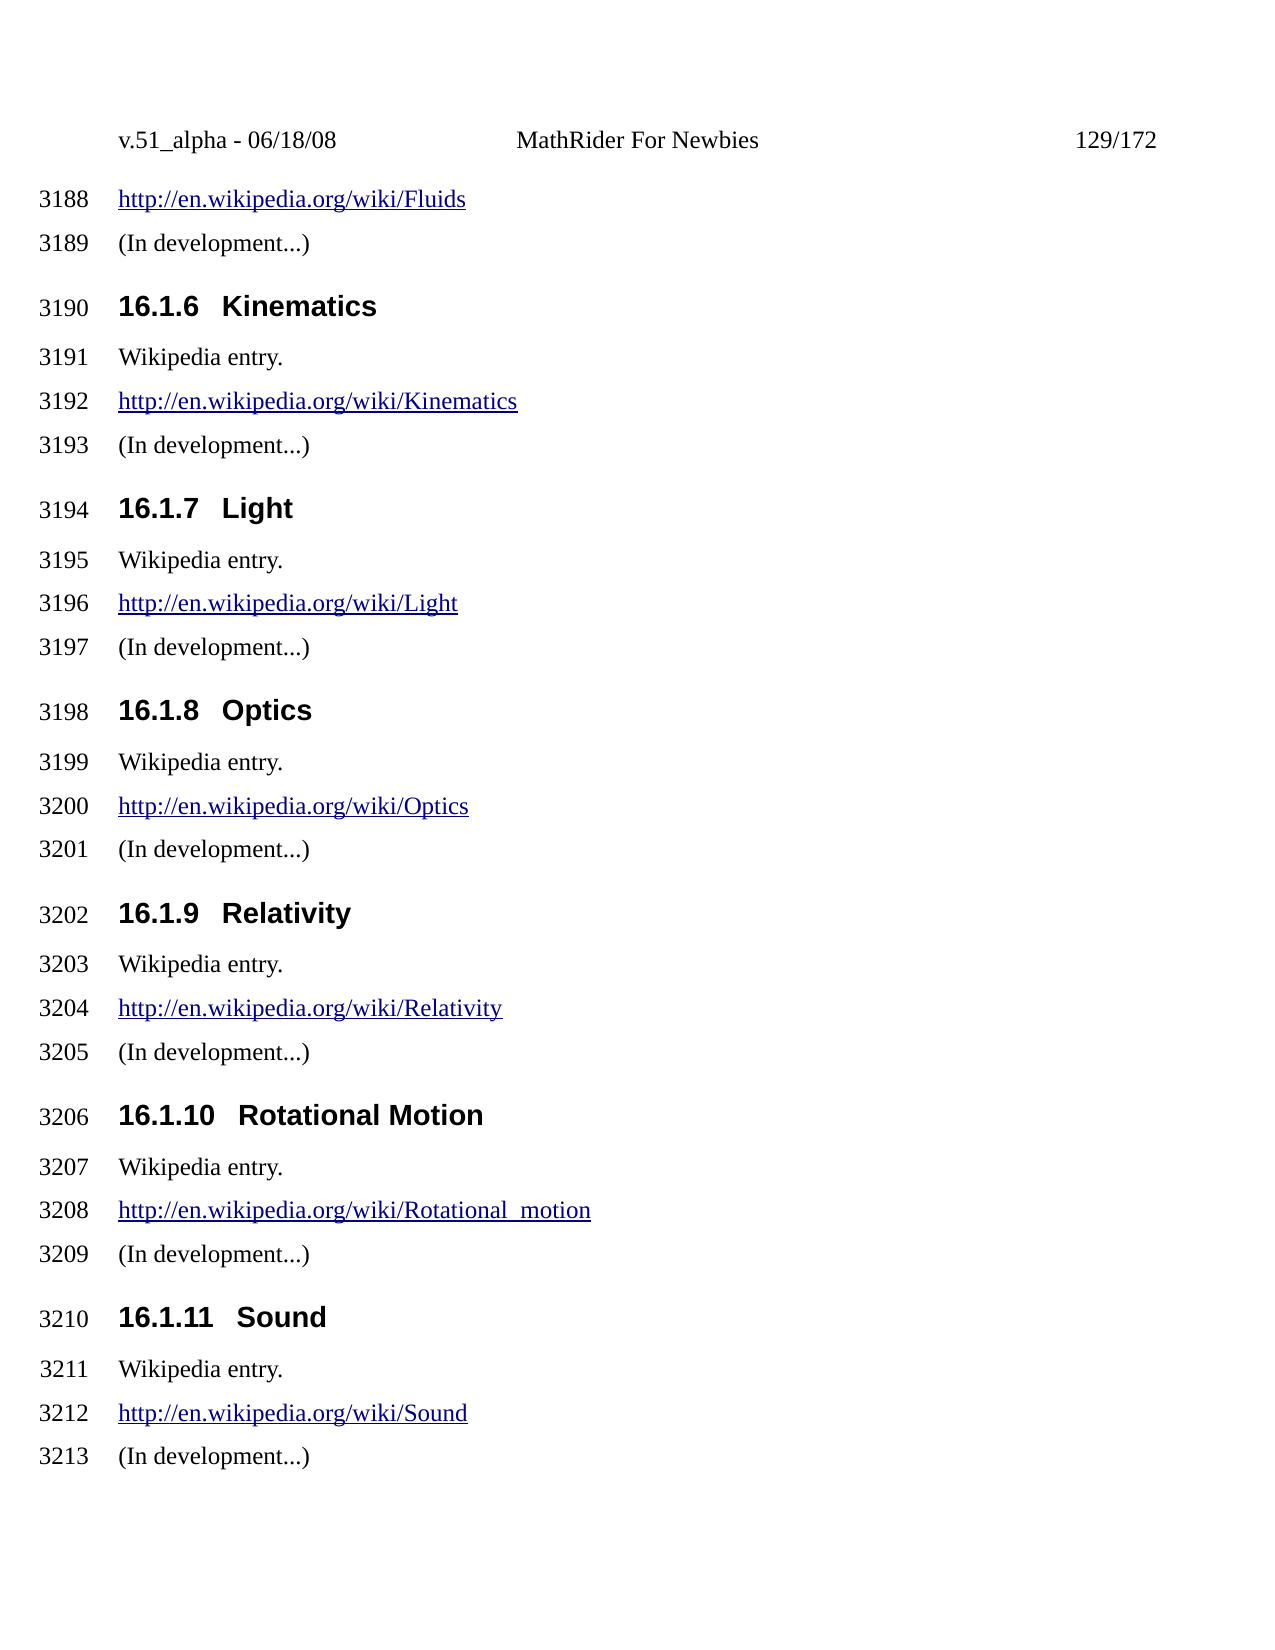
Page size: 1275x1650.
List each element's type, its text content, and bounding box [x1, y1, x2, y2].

subtitle Sound [118, 1300, 1157, 1334]
subtitle Optics [118, 693, 1157, 727]
text http://en.wikipedia.org/wiki/Kinematics [118, 386, 1157, 415]
text Wikipedia entry. [118, 545, 1157, 573]
text Wikipedia entry. [118, 747, 1157, 776]
text (In development...) [118, 1037, 1157, 1066]
text http://en.wikipedia.org/wiki/Rotational_motion [118, 1195, 1157, 1224]
text http://en.wikipedia.org/wiki/Fluids [118, 184, 1157, 213]
text http://en.wikipedia.org/wiki/Light [118, 588, 1157, 617]
text (In development...) [118, 1441, 1157, 1470]
text (In development...) [118, 1239, 1157, 1268]
text Wikipedia entry. [118, 1354, 1157, 1383]
text http://en.wikipedia.org/wiki/Relativity [118, 993, 1157, 1022]
subtitle Kinematics [118, 289, 1157, 322]
subtitle Light [118, 491, 1157, 525]
text (In development...) [118, 834, 1157, 863]
text (In development...) [118, 632, 1157, 661]
text (In development...) [118, 228, 1157, 256]
subtitle Relativity [118, 896, 1157, 929]
text Wikipedia entry. [118, 342, 1157, 371]
text http://en.wikipedia.org/wiki/Sound [118, 1398, 1157, 1426]
text (In development...) [118, 430, 1157, 459]
subtitle Rotational Motion [118, 1098, 1157, 1132]
text http://en.wikipedia.org/wiki/Optics [118, 791, 1157, 819]
text Wikipedia entry. [118, 949, 1157, 978]
text Wikipedia entry. [118, 1152, 1157, 1180]
